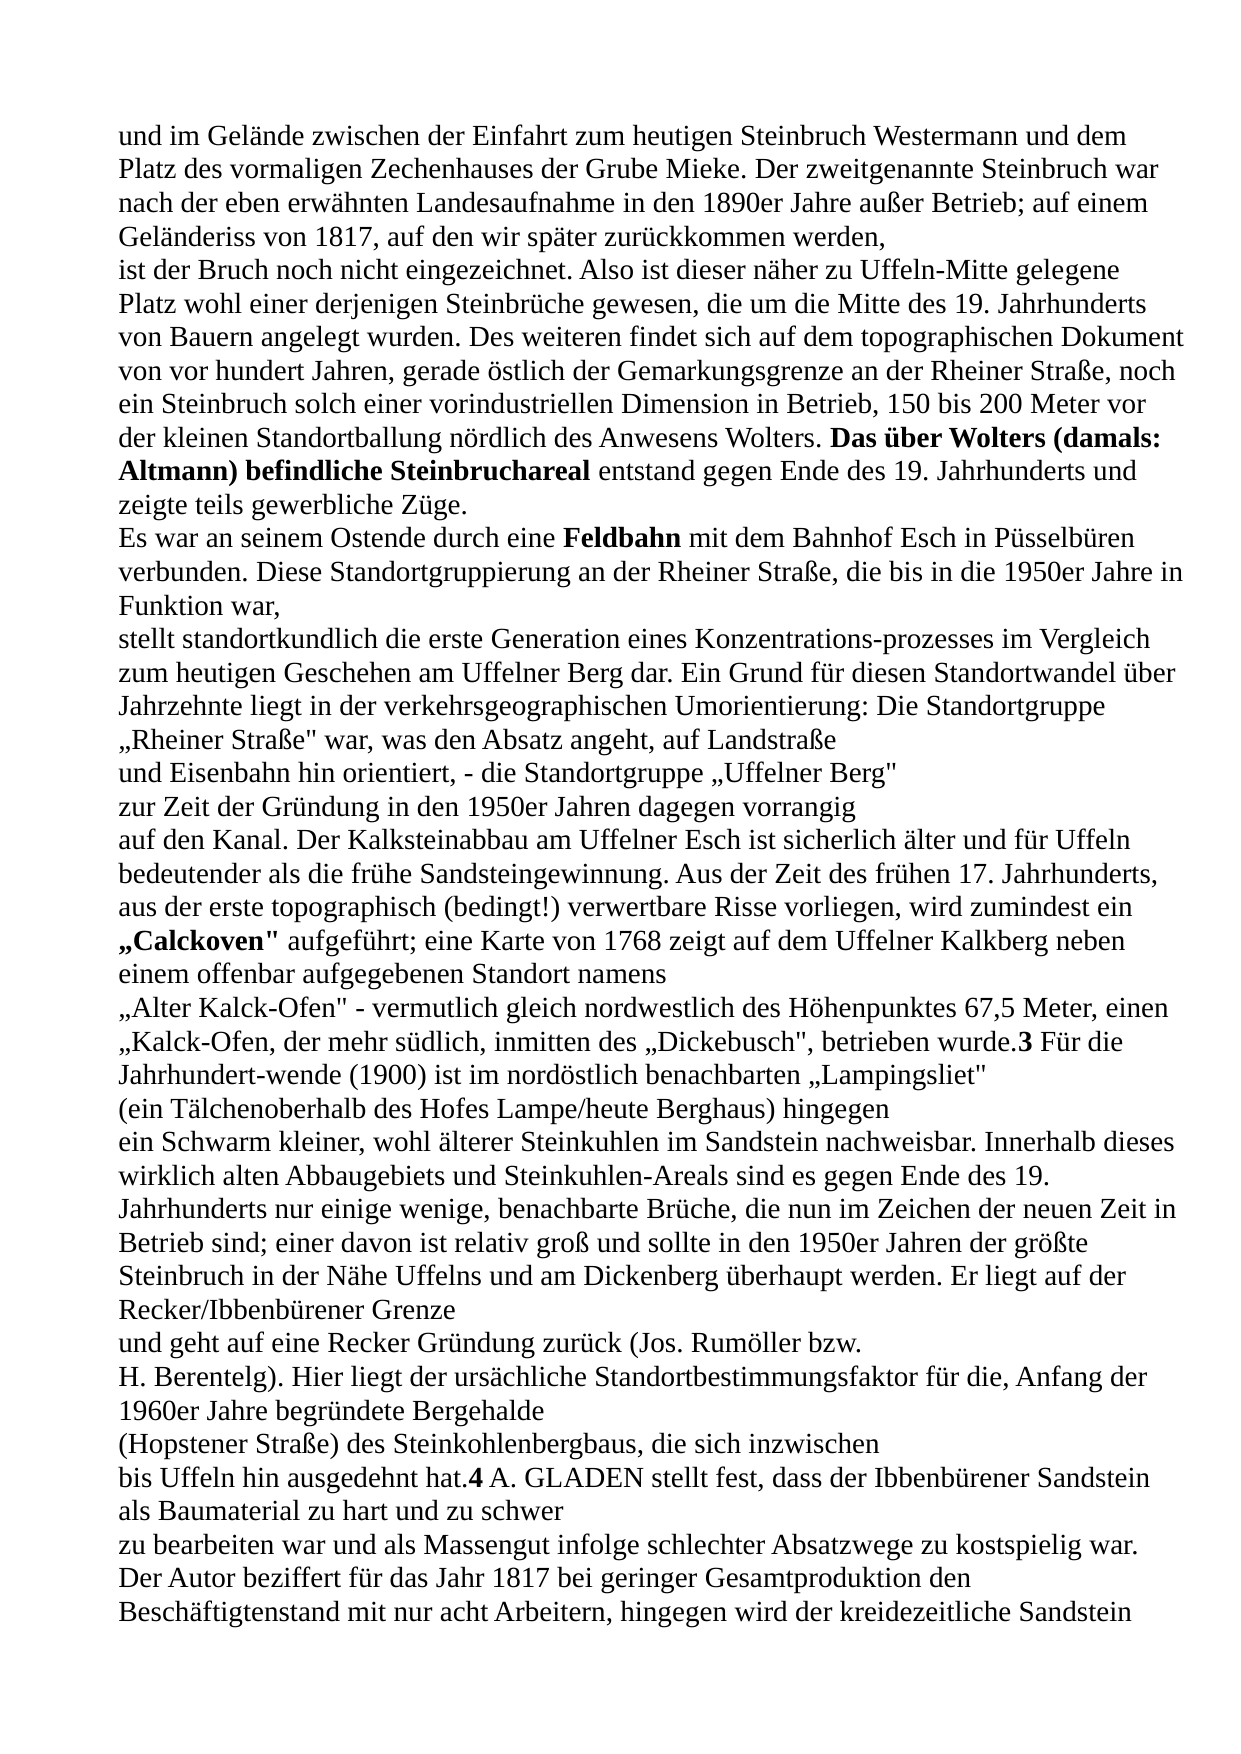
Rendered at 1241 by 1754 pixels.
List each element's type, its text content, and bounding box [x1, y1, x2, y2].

text (Hopstener Straße) des Steinkohlenbergbaus, die sich inzwischen [118, 1426, 1185, 1460]
text „Alter Kalck-Ofen" - vermutlich gleich nordwestlich des Höhenpunktes 67,5 Meter, einen „Kalck-Ofen, der mehr südlich, inmitten des „Dickebusch", betrieben wurde.3 Für die Jahrhundert-wende (1900) ist im nordöstlich benachbarten „Lampingsliet" [118, 990, 1185, 1091]
text zu bearbeiten war und als Massengut infolge schlechter Absatzwege zu kostspielig war. Der Autor beziffert für das Jahr 1817 bei geringer Gesamtproduktion den Beschäftigtenstand mit nur acht Arbeitern, hingegen wird der kreidezeitliche Sandstein [118, 1527, 1185, 1627]
text zur Zeit der Gründung in den 1950er Jahren dagegen vorrangig [118, 789, 1185, 822]
text Es war an seinem Ostende durch eine Feldbahn mit dem Bahnhof Esch in Püsselbüren verbunden. Diese Standortgruppierung an der Rheiner Straße, die bis in die 1950er Jahre in Funktion war, [118, 521, 1185, 621]
text (ein Tälchenoberhalb des Hofes Lampe/heute Berghaus) hingegen [118, 1091, 1185, 1124]
text auf den Kanal. Der Kalksteinabbau am Uffelner Esch ist sicherlich älter und für Uffeln bedeuten­der als die frühe Sandsteingewinnung. Aus der Zeit des frühen 17. Jahrhunderts, aus der erste topographisch (bedingt!) verwertbare Risse vorliegen, wird zumindest ein „Calckoven" aufgeführt; eine Karte von 1768 zeigt auf dem Uffelner Kalkberg neben einem offenbar aufgegebenen Standort namens [118, 822, 1185, 990]
text stellt standortkundlich die erste Generation eines Konzentrations-prozesses im Vergleich zum heutigen Geschehen am Uffelner Berg dar. Ein Grund für diesen Standortwandel über Jahrzehnte liegt in der verkehrsgeographischen Umorientie­rung: Die Standortgruppe „Rheiner Straße" war, was den Absatz angeht, auf Landstraße [118, 621, 1185, 755]
text ein Schwarm kleiner, wohl älterer Steinkuhlen im Sandstein nachweisbar. Innerhalb dieses wirklich alten Abbaugebiets und Steinkuhlen-Areals sind es gegen Ende des 19. Jahrhunderts nur einige wenige, benachbarte Brüche, die nun im Zeichen der neuen Zeit in Betrieb sind; einer davon ist relativ groß und sollte in den 1950er Jahren der größte Steinbruch in der Nähe Uffelns und am Dickenberg überhaupt werden. Er liegt auf der Recker/Ibbenbürener Grenze [118, 1124, 1185, 1326]
text und im Gelände zwischen der Einfahrt zum heutigen Steinbruch Westermann und dem Platz des vormaligen Zechenhauses der Grube Mieke. Der zweitgenannte Steinbruch war nach der eben erwähnten Landesaufnahme in den 1890er Jahre außer Betrieb; auf einem Geländeriss von 1817, auf den wir später zurückkommen werden, [118, 118, 1185, 252]
text ist der Bruch noch nicht eingezeichnet. Also ist dieser näher zu Uffeln-Mitte gele­gene Platz wohl einer derjenigen Steinbrüche gewesen, die um die Mitte des 19. Jahrhunderts von Bauern angelegt wurden. Des weiteren findet sich auf dem topographischen Dokument von vor hundert Jahren, gerade östlich der Gemarkungsgrenze an der Rheiner Straße, noch ein Steinbruch solch einer vorindustriellen Dimension in Betrieb, 150 bis 200 Meter vor der kleinen Standortballung nördlich des Anwesens Wolters. Das über Wolters (damals: Altmann) befindliche Steinbruchareal entstand gegen Ende des 19. Jahrhunderts und zeigte teils gewerbliche Züge. [118, 252, 1185, 521]
text bis Uffeln hin ausgedehnt hat.4 A. GLADEN stellt fest, dass der Ibbenbürener Sandstein als Baumaterial zu hart und zu schwer [118, 1460, 1185, 1527]
text und Eisenbahn hin orientiert, - die Standortgruppe „Uffelner Berg" [118, 755, 1185, 789]
text und geht auf eine Recker Gründung zurück (Jos. Rumöller bzw. [118, 1326, 1185, 1359]
text H. Berentelg). Hier liegt der ursächliche Standortbestimmungsfaktor für die, Anfang der 1960er Jahre begründete Bergehalde [118, 1359, 1185, 1426]
